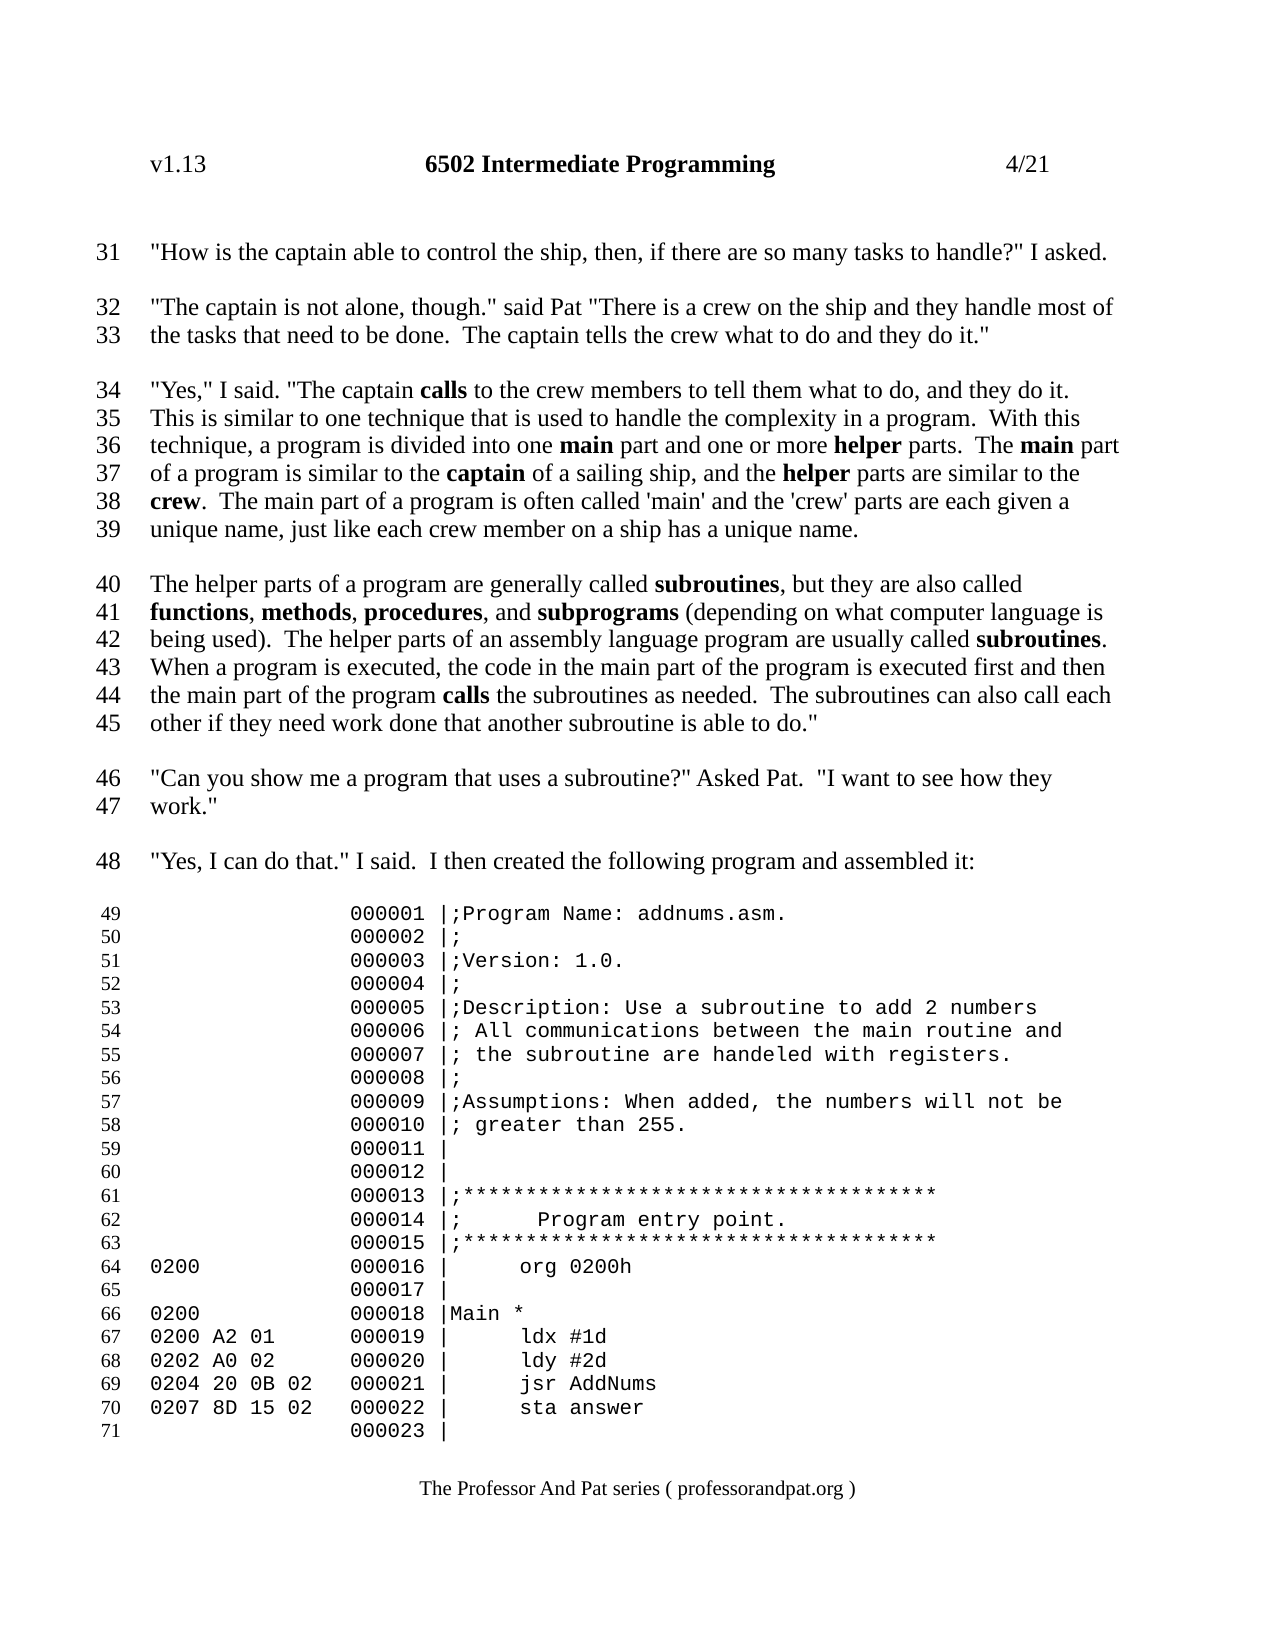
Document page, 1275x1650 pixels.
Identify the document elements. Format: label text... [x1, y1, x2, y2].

text 000017 | [150, 1279, 1125, 1303]
text 000005 |;Description: Use a subroutine to add 2 numbers [150, 997, 1125, 1020]
text "How is the captain able to control the ship, then, if there are so many tasks to handle?" I asked. [150, 238, 1125, 265]
text "Yes, I can do that." I said. I then created the following program and assembled it: [150, 847, 1125, 875]
text 000007 |; the subroutine are handeled with registers. [150, 1044, 1125, 1067]
text 000010 |; greater than 255. [150, 1114, 1125, 1138]
text 0202 A0 02 000020 | ldy #2d [150, 1350, 1125, 1373]
text 000011 | [150, 1138, 1125, 1162]
text 000009 |;Assumptions: When added, the numbers will not be [150, 1091, 1125, 1114]
text 000008 |; [150, 1067, 1125, 1091]
text 0200 000018 |Main * [150, 1303, 1125, 1326]
text "The captain is not alone, though." said Pat "There is a crew on the ship and they handle most of the tasks that need to be done. The captain tells the crew what to do and they do it." [150, 293, 1125, 348]
text "Can you show me a program that uses a subroutine?" Asked Pat. "I want to see how they work." [150, 764, 1125, 819]
text 0200 A2 01 000019 | ldx #1d [150, 1326, 1125, 1350]
text 000002 |; [150, 926, 1125, 950]
text 000015 |;************************************** [150, 1232, 1125, 1256]
text 000013 |;************************************** [150, 1185, 1125, 1209]
text 000023 | [150, 1421, 1125, 1444]
text The helper parts of a program are generally called subroutines, but they are also called functions, methods, procedures, and subprograms (depending on what computer language is being used). The helper parts of an assembly language program are usually called subroutines. When a program is executed, the code in the main part of the program is executed first and then the main part of the program calls the subroutines as needed. The subroutines can also call each other if they need work done that another subroutine is able to do." [150, 570, 1125, 736]
text 000014 |; Program entry point. [150, 1209, 1125, 1232]
text 0204 20 0B 02 000021 | jsr AddNums [150, 1373, 1125, 1397]
text 000003 |;Version: 1.0. [150, 950, 1125, 973]
text 000006 |; All communications between the main routine and [150, 1020, 1125, 1044]
text "Yes," I said. "The captain calls to the crew members to tell them what to do, and they do it. This is similar to one technique that is used to handle the complexity in a program. With this technique, a program is divided into one main part and one or more helper parts. The main part of a program is similar to the captain of a sailing ship, and the helper parts are similar to the crew. The main part of a program is often called 'main' and the 'crew' parts are each given a unique name, just like each crew member on a ship has a unique name. [150, 376, 1125, 542]
text 000012 | [150, 1162, 1125, 1185]
text 0200 000016 | org 0200h [150, 1256, 1125, 1279]
text 000004 |; [150, 973, 1125, 997]
text 000001 |;Program Name: addnums.asm. [150, 903, 1125, 926]
text 0207 8D 15 02 000022 | sta answer [150, 1397, 1125, 1421]
